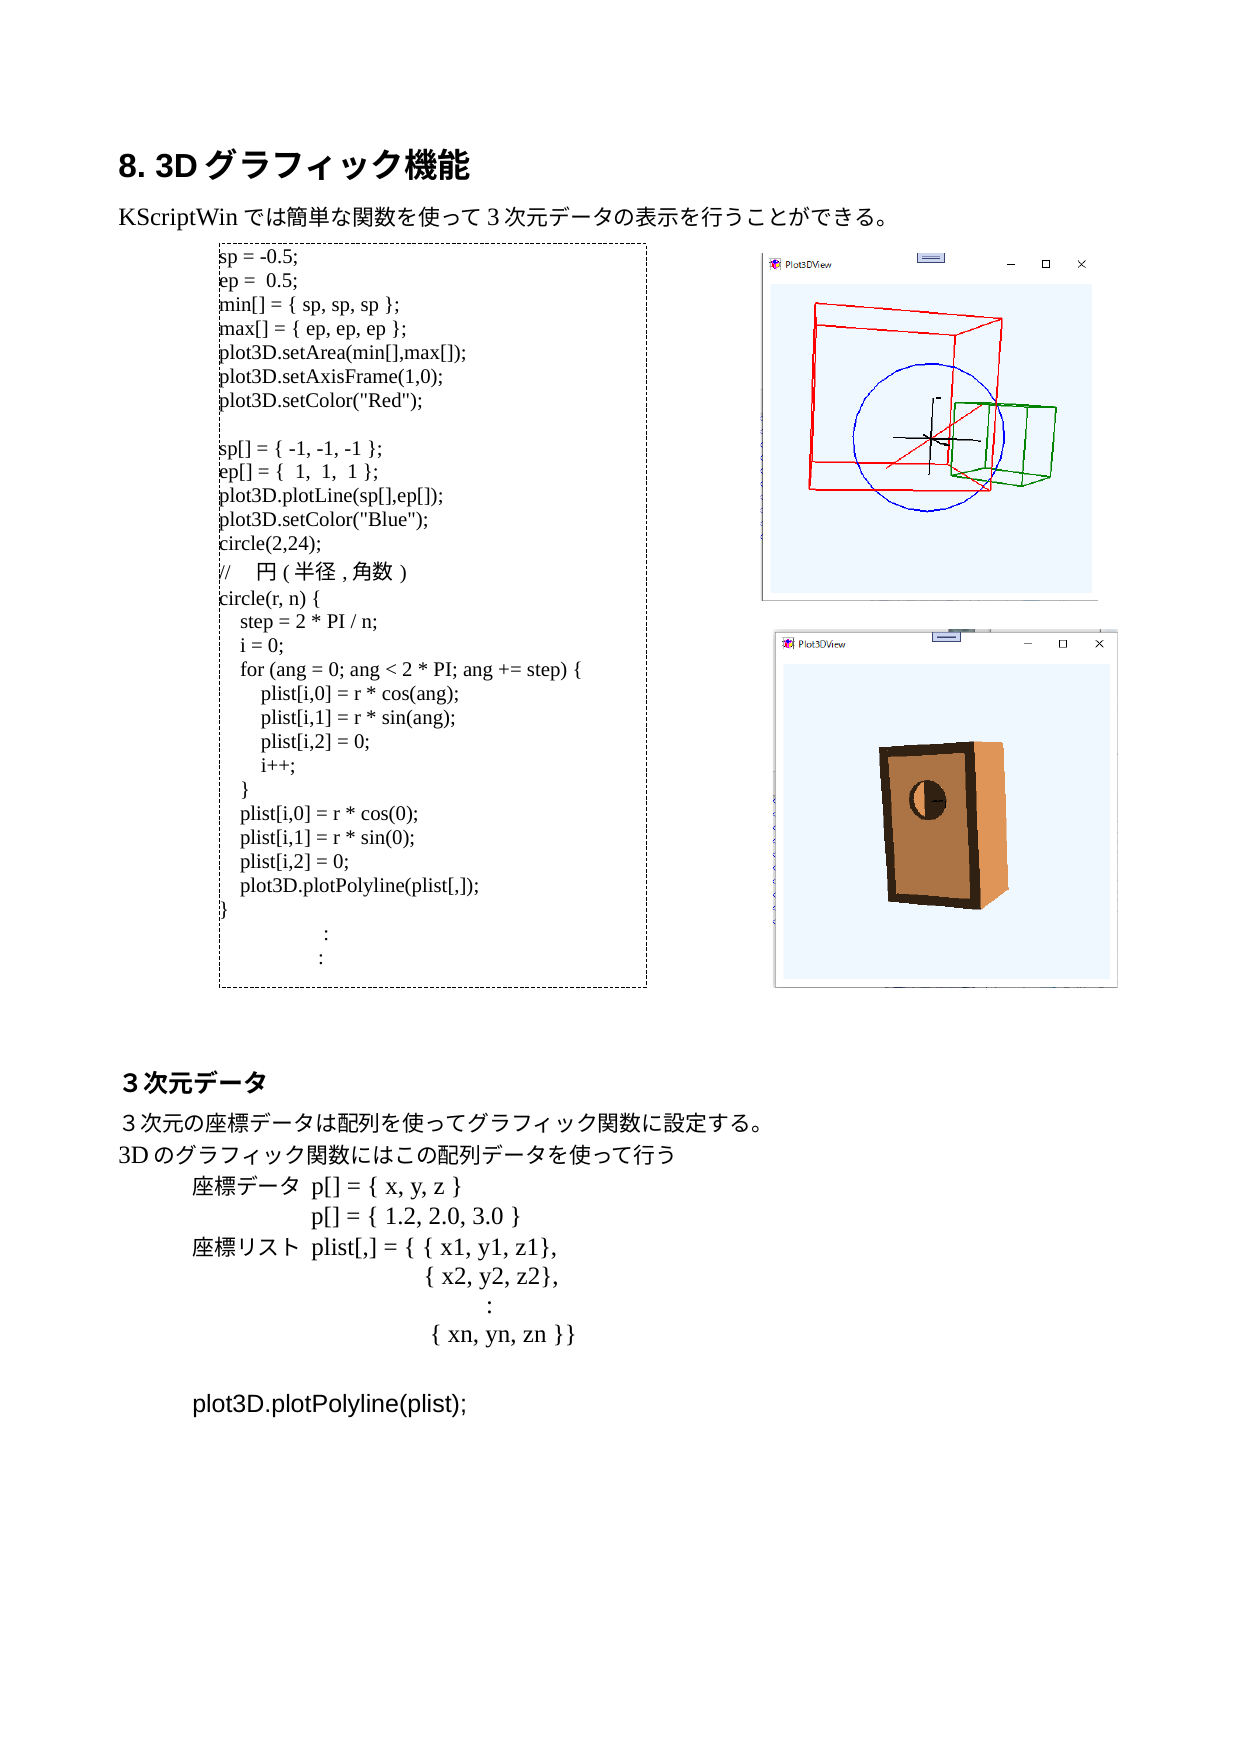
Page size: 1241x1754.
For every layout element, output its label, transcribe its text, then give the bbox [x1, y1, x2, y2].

text : [118, 1290, 1122, 1319]
subtitle plot3D.plotPolyline(plist); [118, 1389, 1122, 1418]
text { x2, y2, z2}, [118, 1261, 1122, 1290]
text ３次元の座標データは配列を使ってグラフィック関数に設定する。 [118, 1106, 1122, 1138]
text { xn, yn, zn }} [118, 1319, 1122, 1348]
subtitle ３次元データ [118, 1063, 1122, 1100]
picture [772, 629, 1118, 988]
text p[] = { 1.2, 2.0, 3.0 } [118, 1201, 1122, 1230]
picture [760, 253, 1099, 601]
text 3Dのグラフィック関数にはこの配列データを使って行う [118, 1138, 1122, 1169]
text 座標データ p[] = { x, y, z } [118, 1169, 1122, 1201]
text KScriptWinでは簡単な関数を使って3次元データの表示を行うことができる。 [118, 200, 1122, 231]
text 座標リスト plist[,] = { { x1, y1, z1}, [118, 1230, 1122, 1261]
subtitle 8. 3Dグラフィック機能 [118, 139, 1122, 187]
